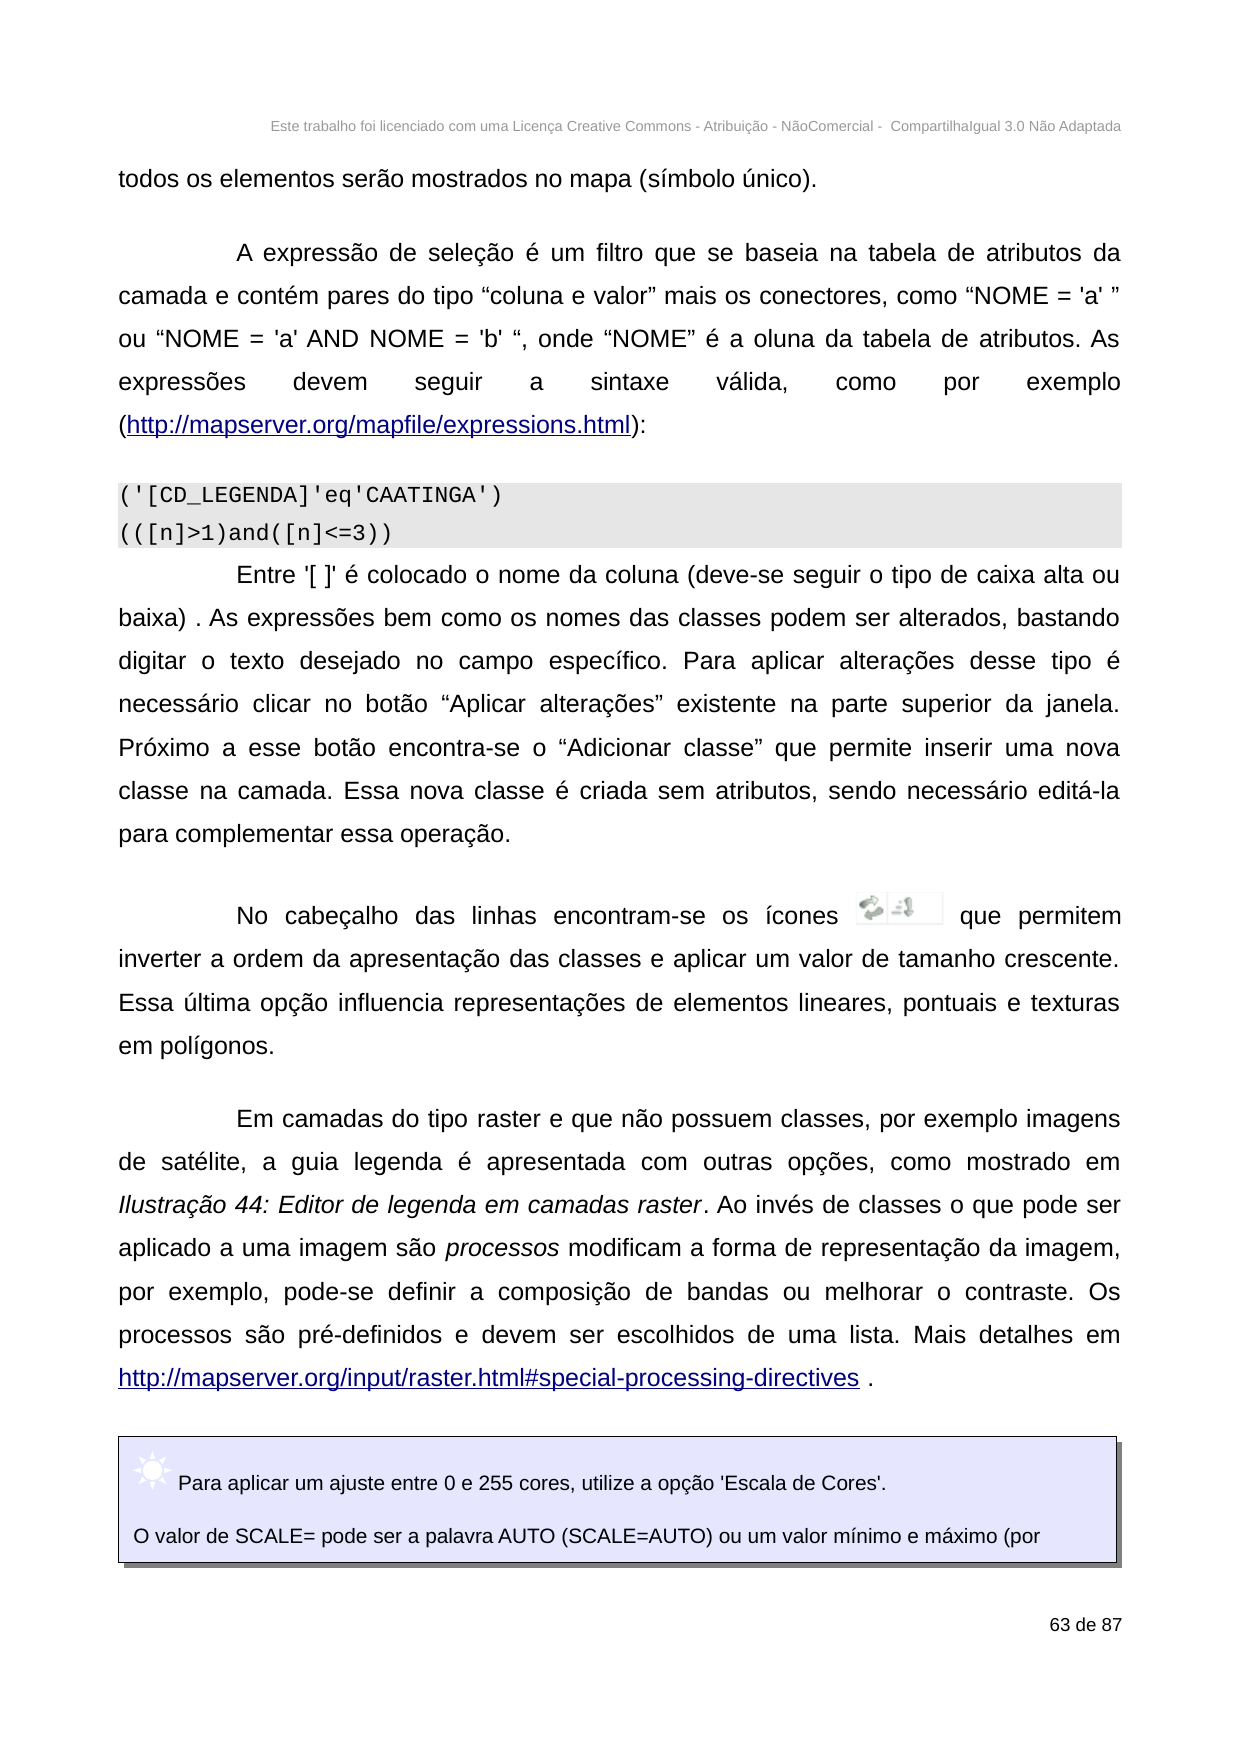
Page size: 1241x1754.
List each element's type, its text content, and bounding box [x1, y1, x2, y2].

picture [149, 1450, 156, 1459]
picture [133, 1467, 141, 1474]
text A expressão de seleção é um filtro que se baseia na tabela de atributos da camada e contém pares do tipo “coluna e valor” mais os conectores, como “NOME = 'a' ” ou “NOME = 'a' AND NOME = 'b' “, onde “NOME” é a oluna da tabela de atributos. As expressões devem seguir a sintaxe válida, como por exemplo (http://mapserver.org/mapfile/expressions.html): [118, 238, 1122, 439]
text Em camadas do tipo raster e que não possuem classes, por exemplo imagens de satélite, a guia legenda é apresentada com outras opções, como mostrado em Ilustração 44: Editor de legenda em camadas raster. Ao invés de classes o que pode ser aplicado a uma imagem são processos modificam a forma de representação da imagem, por exemplo, pode-se definir a composição de bandas ou melhorar o contraste. Os processos são pré-definidos e devem ser escolhidos de uma lista. Mais detalhes em http://mapserver.org/input/raster.html#special-processing-directives . [118, 1104, 1122, 1391]
text Entre '[ ]' é colocado o nome da coluna (deve-se seguir o tipo de caixa alta ou baixa) . As expressões bem como os nomes das classes podem ser alterados, bastando digitar o texto desejado no campo específico. Para aplicar alterações desse tipo é necessário clicar no botão “Aplicar alterações” existente na parte superior da janela. Próximo a esse botão encontra-se o “Adicionar classe” que permite inserir uma nova classe na camada. Essa nova classe é criada sem atributos, sendo necessário editá-la para complementar essa operação. [118, 560, 1122, 847]
text No cabeçalho das linhas encontram-se os ícones que permitem inverter a ordem da apresentação das classes e aplicar um valor de tamanho crescente. Essa última opção influencia representações de elementos lineares, pontuais e texturas em polígonos. [118, 892, 1122, 1059]
text Para aplicar um ajuste entre 0 e 255 cores, utilize a opção 'Escala de Cores'. [119, 1437, 1116, 1494]
picture [164, 1467, 173, 1474]
picture [855, 892, 944, 925]
text (([n]>1)and([n]<=3)) [118, 522, 1122, 548]
text todos os elementos serão mostrados no mapa (símbolo único). [118, 164, 1122, 193]
picture [138, 1456, 167, 1490]
text O valor de SCALE= pode ser a palavra AUTO (SCALE=AUTO) ou um valor mínimo e máximo (por [119, 1509, 1116, 1562]
text ('[CD_LEGENDA]'eq'CAATINGA') [118, 483, 1122, 509]
